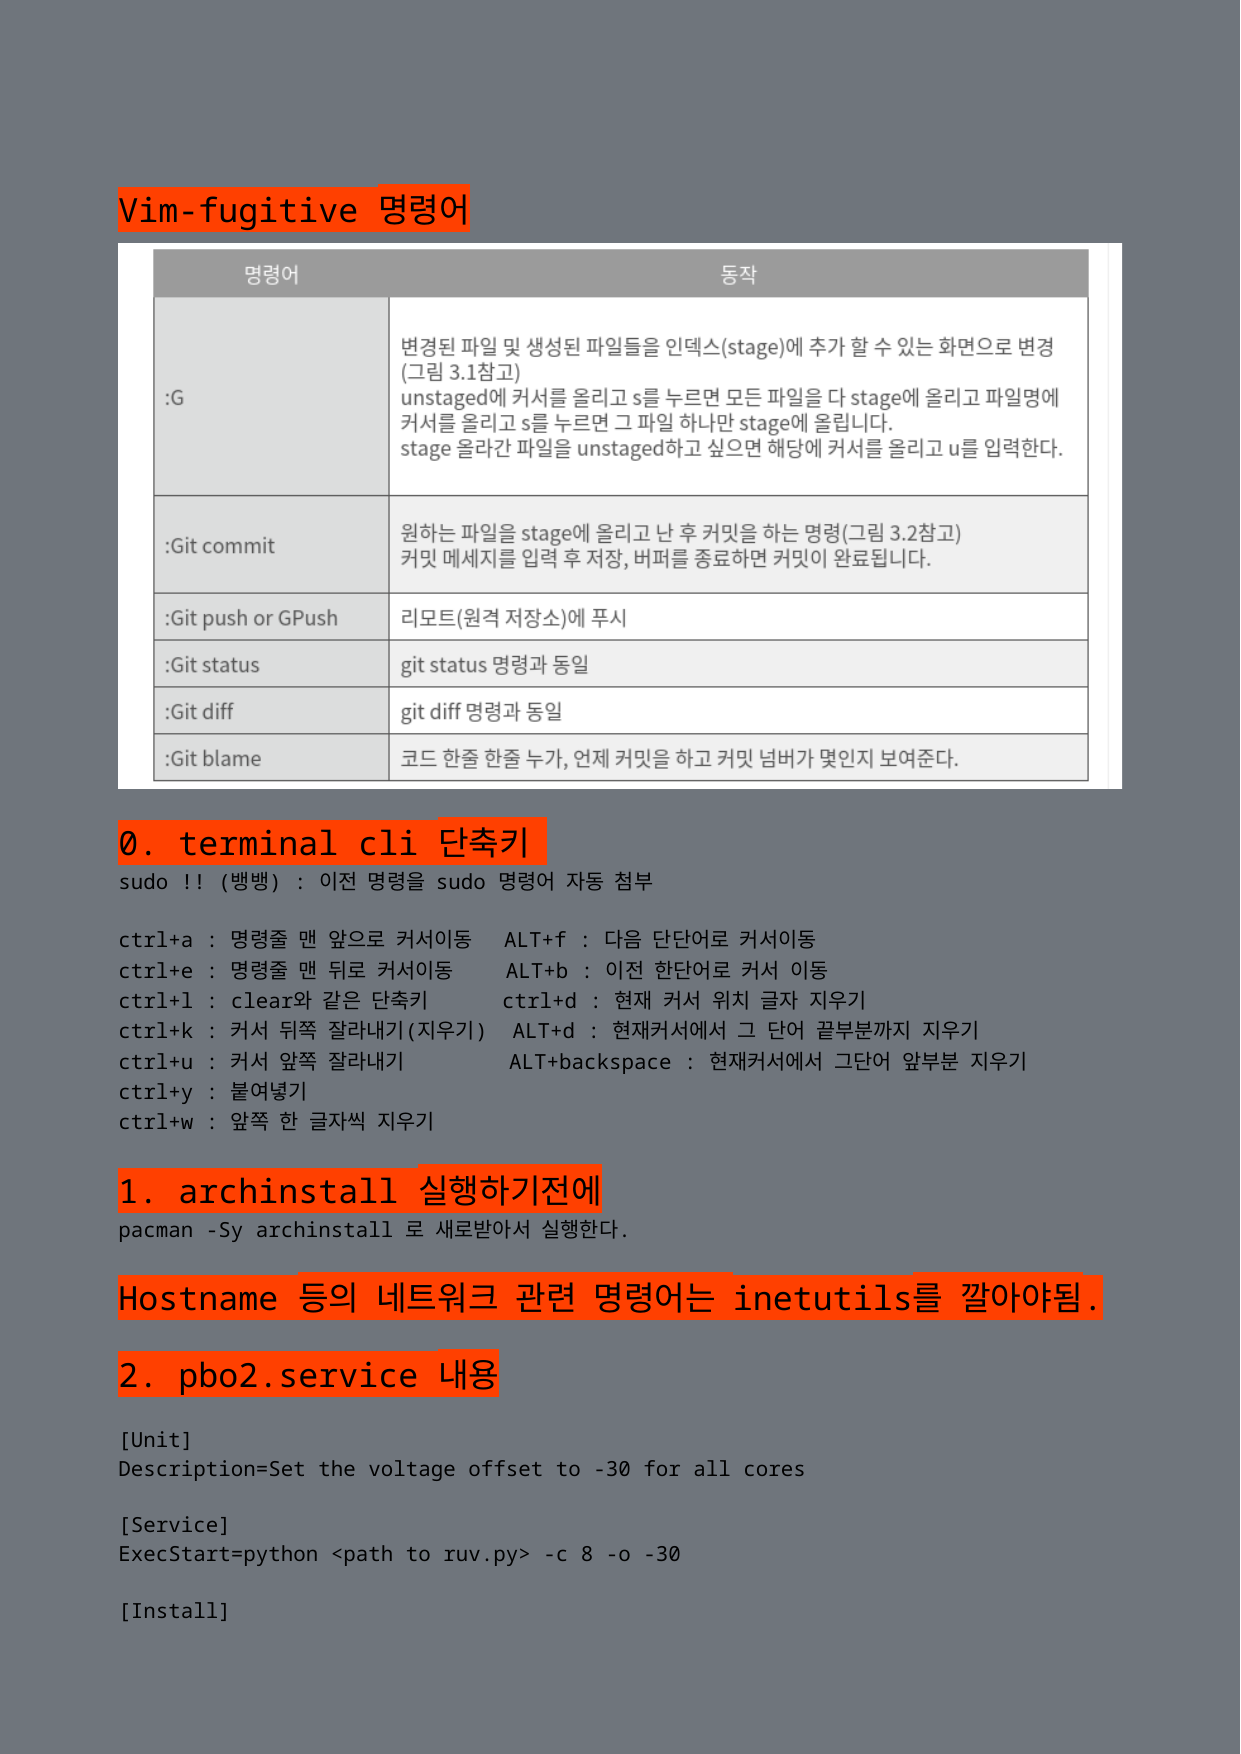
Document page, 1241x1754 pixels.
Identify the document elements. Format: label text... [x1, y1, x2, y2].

text 2. pbo2.service 내용 [118, 1348, 1122, 1397]
text ctrl+k : 커서 뒤쪽 잘라내기(지우기) ALT+d : 현재커서에서 그 단어 끝부분까지 지우기 [118, 1015, 1122, 1045]
text pacman -Sy archinstall 로 새로받아서 실행한다. [118, 1213, 1122, 1243]
text [Service] [118, 1511, 1122, 1539]
picture [118, 243, 1123, 789]
text ctrl+l : clear와 같은 단축키 ctrl+d : 현재 커서 위치 글자 지우기 [118, 984, 1122, 1015]
text 1. archinstall 실행하기전에 [118, 1164, 1122, 1213]
text ctrl+y : 붙여녛기 [118, 1075, 1122, 1106]
text [Install] [118, 1596, 1122, 1624]
text ctrl+a : 명령줄 맨 앞으로 커서이동 ALT+f : 다음 단단어로 커서이동 [118, 924, 1122, 954]
text ctrl+u : 커서 앞쪽 잘라내기 ALT+backspace : 현재커서에서 그단어 앞부분 지우기 [118, 1045, 1122, 1075]
text sudo !! (뱅뱅) : 이전 명령을 sudo 명령어 자동 첨부 [118, 865, 1122, 895]
text ctrl+e : 명령줄 맨 뒤로 커서이동 ALT+b : 이전 한단어로 커서 이동 [118, 954, 1122, 984]
text 0. terminal cli 단축키 [118, 817, 1122, 865]
text [Unit] [118, 1425, 1122, 1454]
text ctrl+w : 앞쪽 한 글자씩 지우기 [118, 1106, 1122, 1136]
text Hostname 등의 네트워크 관련 명령어는 inetutils를 깔아야됨. [118, 1272, 1122, 1320]
text Description=Set the voltage offset to -30 for all cores [118, 1454, 1122, 1482]
text ExecStart=python <path to ruv.py> -c 8 -o -30 [118, 1539, 1122, 1567]
text Vim-fugitive 명령어 [118, 183, 1122, 232]
